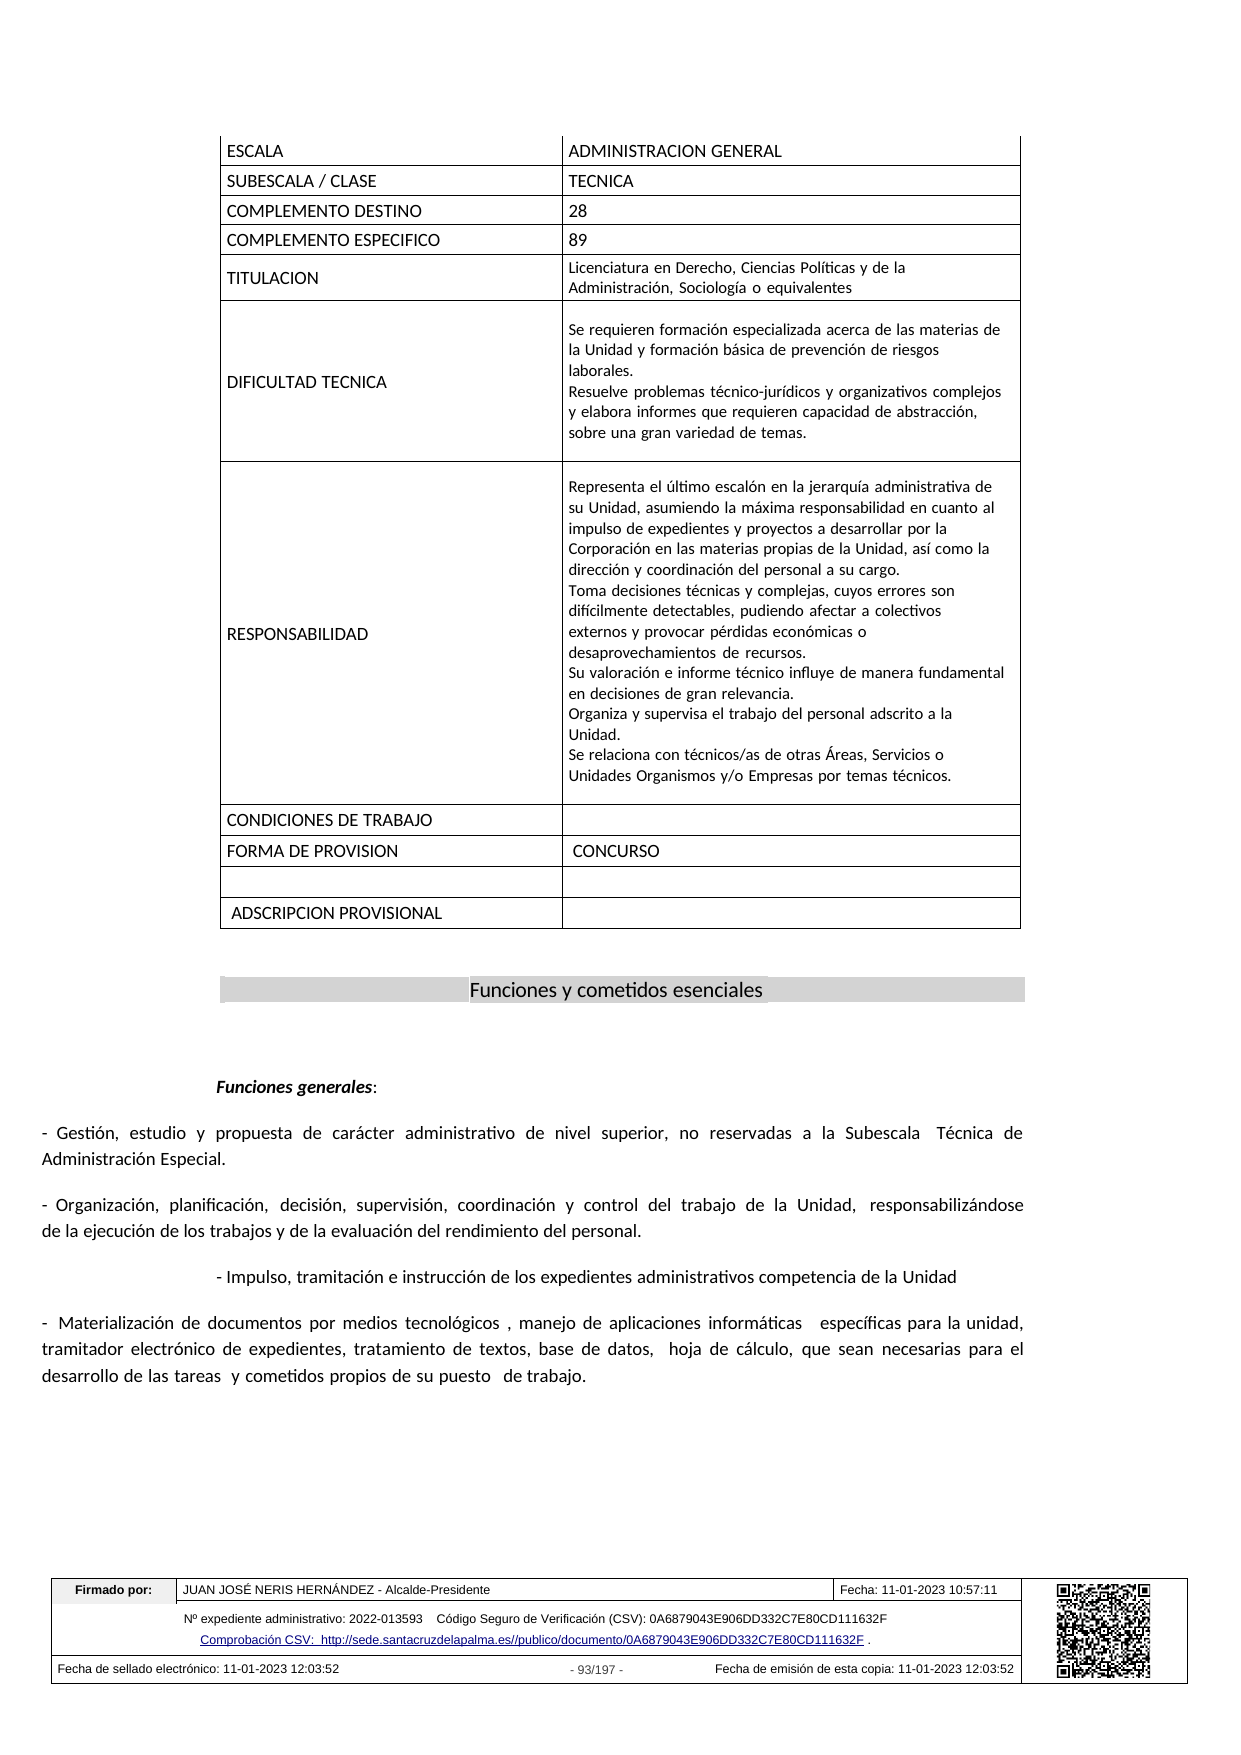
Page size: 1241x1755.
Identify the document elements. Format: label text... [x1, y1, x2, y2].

table_header Firmado por: [52, 1579, 176, 1600]
table_cell Fecha de sellado electrónico: 11-01-2023 12:03:52 - 93/197 - Fecha de emisión de esta copia: 11-01-2023 12:03:52 [52, 1656, 1021, 1682]
subtitle Funciones y cometidos esenciales [220, 976, 1199, 1003]
table_cell DIFICULTAD TECNICA [221, 301, 562, 461]
table_cell Se requieren formación especializada acerca de las materias de la Unidad y formación básica de prevención de riesgos laborales. Resuelve problemas técnico-jurídicos y organizativos complejos y elabora informes que requieren capacidad de abstracción, sobre una gran variedad de temas. [563, 301, 1020, 461]
table_cell 28 [563, 196, 1020, 224]
subtitle Funciones generales: [216, 1075, 1199, 1098]
table_header [1022, 1579, 1187, 1682]
table_cell CONDICIONES DE TRABAJO [221, 805, 562, 835]
table_cell [563, 867, 1020, 897]
table_cell COMPLEMENTO DESTINO [221, 196, 562, 224]
table_cell Representa el último escalón en la jerarquía administrativa de su Unidad, asumiendo la máxima responsabilidad en cuanto al impulso de expedientes y proyectos a desarrollar por la Corporación en las materias propias de la Unidad, así como la dirección y coordinación del personal a su cargo. Toma decisiones técnicas y complejas, cuyos errores son difícilmente detectables, pudiendo afectar a colectivos externos y provocar pérdidas económicas o desaprovechamientos de recursos. Su valoración e informe técnico influye de manera fundamental en decisiones de gran relevancia. Organiza y supervisa el trabajo del personal adscrito a la Unidad. Se relaciona con técnicos/as de otras Áreas, Servicios o Unidades Organismos y/o Empresas por temas técnicos. [563, 462, 1020, 804]
list Impulso, tramitación e instrucción de los expedientes administrativos competencia de la Unidad [216, 1265, 1199, 1288]
table_cell ADSCRIPCION PROVISIONAL [221, 898, 562, 928]
table_cell [563, 805, 1020, 835]
table_cell 89 [563, 225, 1020, 254]
table_header Fecha: 11-01-2023 10:57:11 [834, 1579, 1021, 1600]
table_cell Nº expediente administrativo: 2022-013593 Código Seguro de Verificación (CSV): 0A6879043E906DD332C7E80CD111632F Comprobación CSV: http://sede.santacruzdelapalma.es//publico/documento/0A6879043E906DD332C7E80CD111632F . [52, 1601, 1021, 1654]
list Gestión, estudio y propuesta de carácter administrativo de nivel superior, no reservadas a la Subescala Técnica de Administración Especial. [42, 1121, 1024, 1170]
table_cell [563, 898, 1020, 928]
table_cell RESPONSABILIDAD [221, 462, 562, 804]
table_cell CONCURSO [563, 836, 1020, 866]
table_cell Licenciatura en Derecho, Ciencias Políticas y de la Administración, Sociología o equivalentes [563, 255, 1020, 300]
list Organización, planificación, decisión, supervisión, coordinación y control del trabajo de la Unidad, responsabilizándose de la ejecución de los trabajos y de la evaluación del rendimiento del personal. [42, 1193, 1024, 1242]
table_cell COMPLEMENTO ESPECIFICO [221, 225, 562, 254]
table_cell TITULACION [221, 255, 562, 300]
table_cell FORMA DE PROVISION [221, 836, 562, 866]
table_cell TECNICA [563, 166, 1020, 195]
table_cell SUBESCALA / CLASE [221, 166, 562, 195]
table_cell [221, 867, 562, 897]
table_header JUAN JOSÉ NERIS HERNÁNDEZ - Alcalde-Presidente [177, 1579, 833, 1600]
list Materialización de documentos por medios tecnológicos , manejo de aplicaciones informáticas específicas para la unidad, tramitador electrónico de expedientes, tratamiento de textos, base de datos, hoja de cálculo, que sean necesarias para el desarrollo de las tareas y cometidos propios de su puesto de trabajo. [42, 1311, 1025, 1387]
table_header ADMINISTRACION GENERAL [563, 136, 1020, 165]
table_header ESCALA [221, 136, 562, 165]
